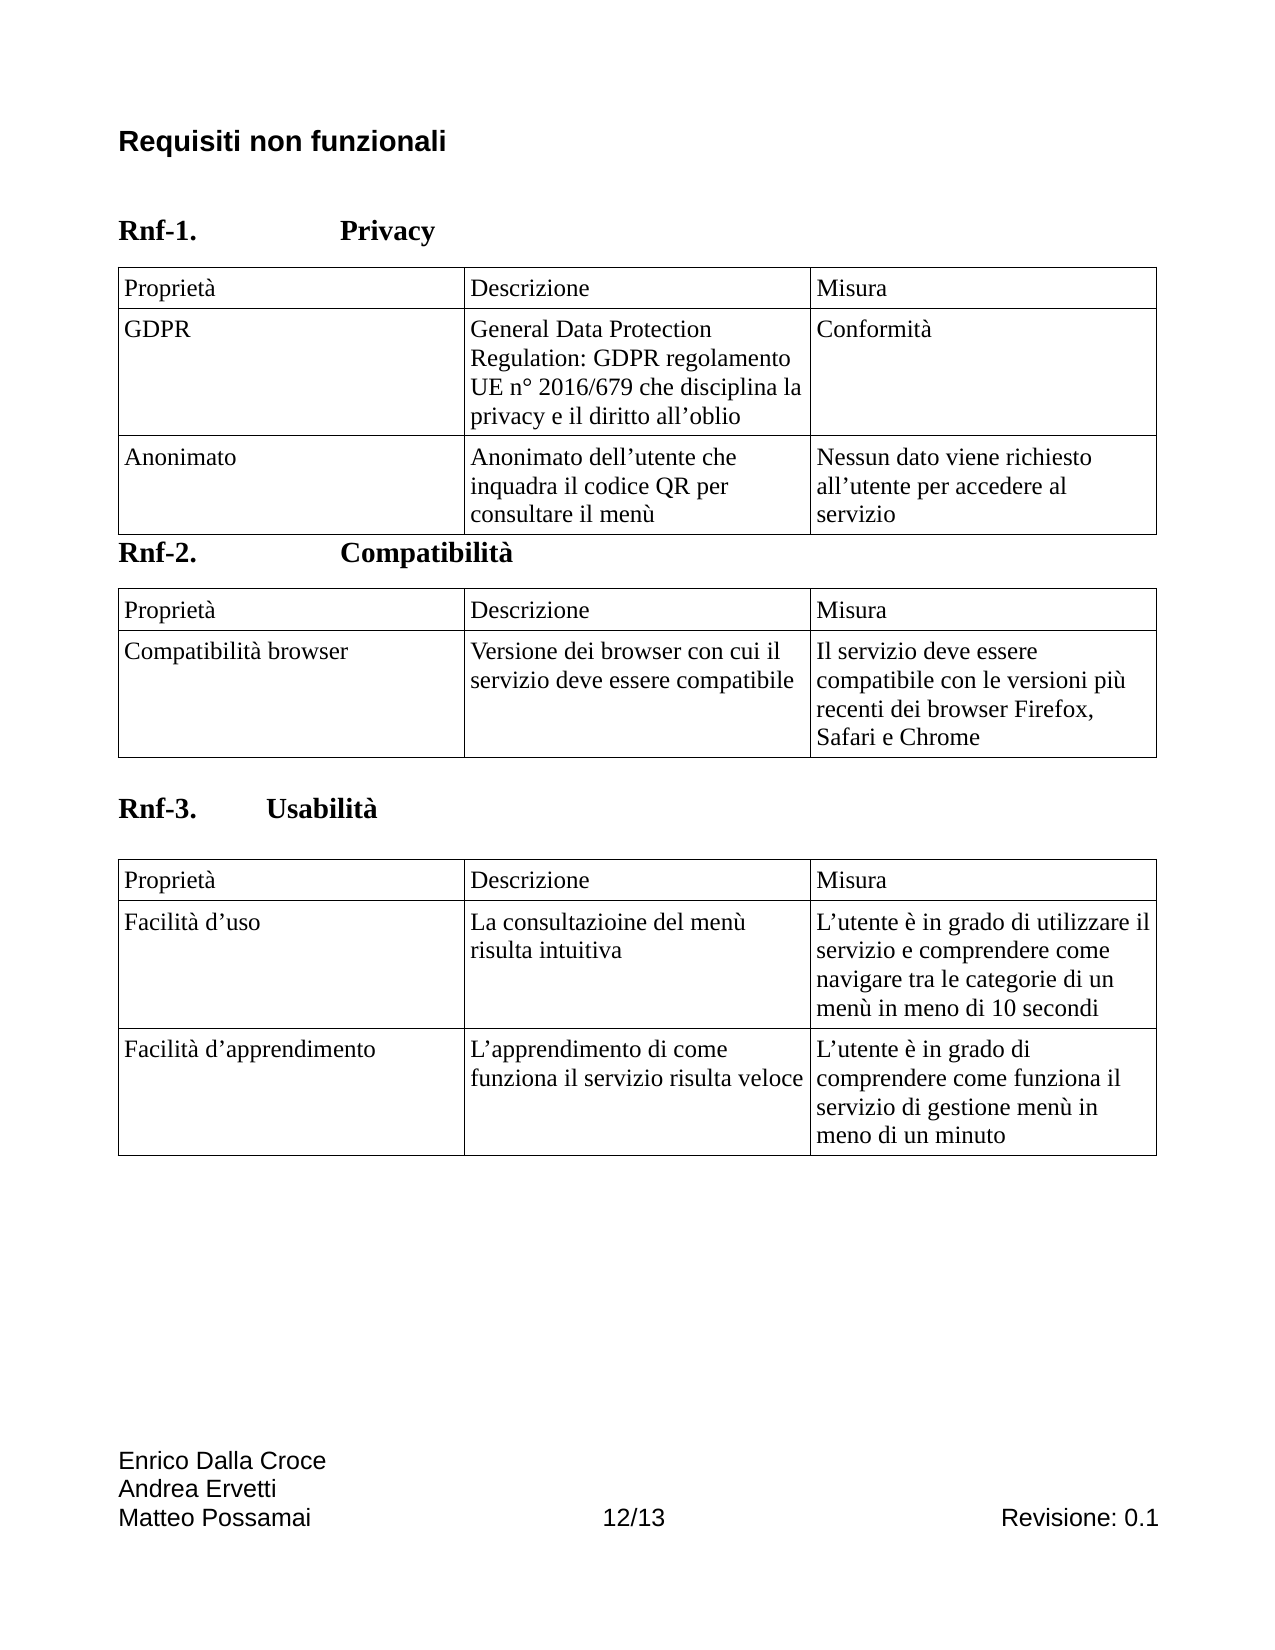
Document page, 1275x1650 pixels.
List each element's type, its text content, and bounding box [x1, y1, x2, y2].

table_header Proprietà [119, 860, 464, 900]
table_cell La consultazioine del menù risulta intuitiva [465, 901, 810, 1027]
table_cell GDPR [119, 309, 464, 435]
table_cell Anonimato [119, 436, 464, 534]
table_cell L’utente è in grado di utilizzare il servizio e comprendere come navigare tra le categorie di un menù in meno di 10 secondi [811, 901, 1156, 1027]
text Rnf-2. Compatibilità [118, 535, 1157, 569]
table_cell Versione dei browser con cui il servizio deve essere compatibile [465, 631, 810, 757]
table_cell Compatibilità browser [119, 631, 464, 757]
table_cell General Data Protection Regulation: GDPR regolamento UE n° 2016/679 che disciplina la privacy e il diritto all’oblio [465, 309, 810, 435]
table_cell L’apprendimento di come funziona il servizio risulta veloce [465, 1029, 810, 1155]
table_cell Conformità [811, 309, 1156, 435]
subtitle Requisiti non funzionali [118, 124, 1157, 158]
table_header Misura [811, 268, 1156, 308]
table_header Proprietà [119, 589, 464, 629]
table_header Proprietà [119, 268, 464, 308]
table_cell Facilità d’uso [119, 901, 464, 1027]
text Rnf-3. Usabilità [118, 792, 1157, 825]
table_cell Facilità d’apprendimento [119, 1029, 464, 1155]
table_cell Anonimato dell’utente che inquadra il codice QR per consultare il menù [465, 436, 810, 534]
table_cell L’utente è in grado di comprendere come funziona il servizio di gestione menù in meno di un minuto [811, 1029, 1156, 1155]
table_cell Il servizio deve essere compatibile con le versioni più recenti dei browser Firefox, Safari e Chrome [811, 631, 1156, 757]
table_header Misura [811, 589, 1156, 629]
table_header Descrizione [465, 589, 810, 629]
text Rnf-1. Privacy [118, 213, 1157, 247]
table_header Descrizione [465, 860, 810, 900]
table_header Misura [811, 860, 1156, 900]
table_header Descrizione [465, 268, 810, 308]
table_cell Nessun dato viene richiesto all’utente per accedere al servizio [811, 436, 1156, 534]
